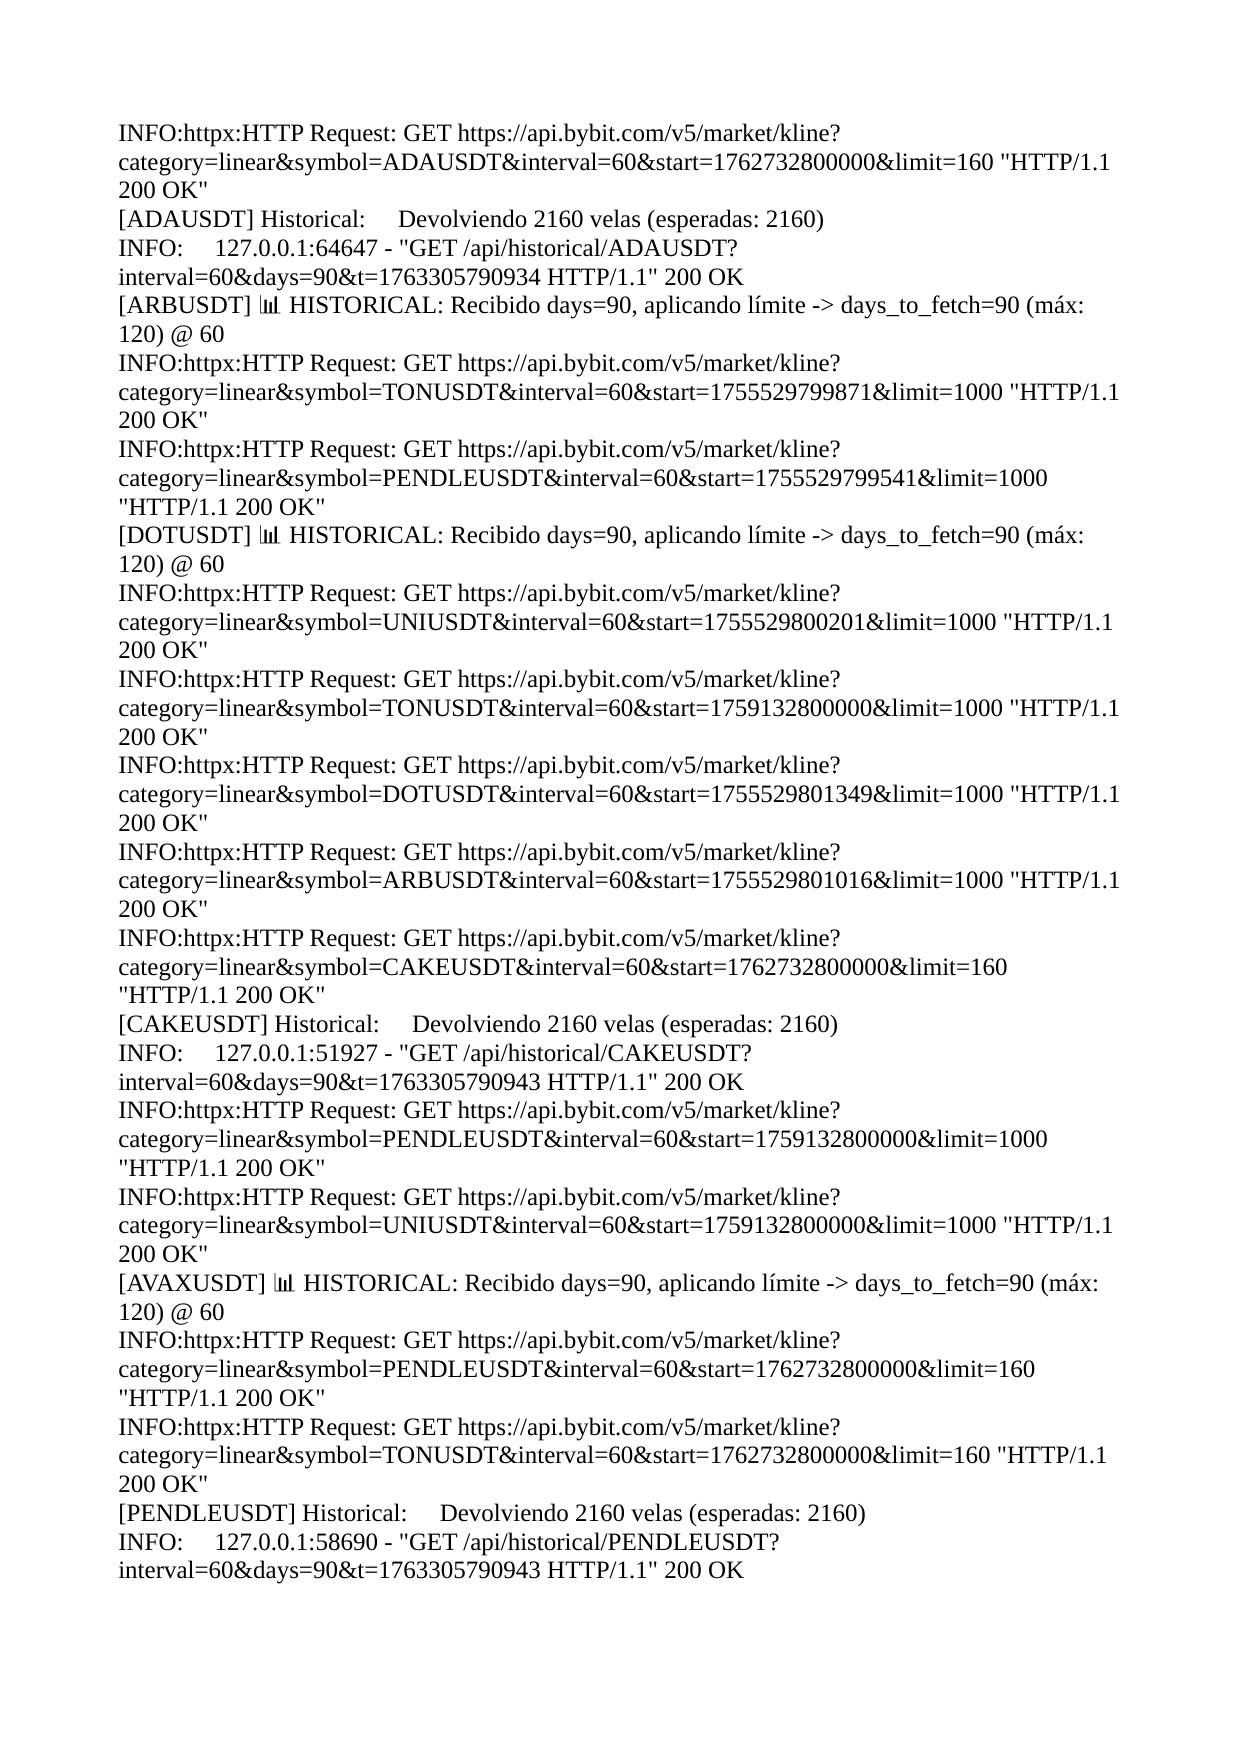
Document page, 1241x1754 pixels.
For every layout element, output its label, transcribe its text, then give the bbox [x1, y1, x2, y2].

text INFO: 127.0.0.1:51927 - "GET /api/historical/CAKEUSDT?interval=60&days=90&t=1763305790943 HTTP/1.1" 200 OK [118, 1038, 1122, 1096]
text INFO:httpx:HTTP Request: GET https://api.bybit.com/v5/market/kline?category=linear&symbol=TONUSDT&interval=60&start=1755529799871&limit=1000 "HTTP/1.1 200 OK" [118, 348, 1122, 434]
text [DOTUSDT] 📊 HISTORICAL: Recibido days=90, aplicando límite -> days_to_fetch=90 (máx: 120) @ 60 [118, 521, 1122, 578]
text INFO:httpx:HTTP Request: GET https://api.bybit.com/v5/market/kline?category=linear&symbol=DOTUSDT&interval=60&start=1755529801349&limit=1000 "HTTP/1.1 200 OK" [118, 751, 1122, 837]
text INFO:httpx:HTTP Request: GET https://api.bybit.com/v5/market/kline?category=linear&symbol=TONUSDT&interval=60&start=1762732800000&limit=160 "HTTP/1.1 200 OK" [118, 1412, 1122, 1498]
text INFO:httpx:HTTP Request: GET https://api.bybit.com/v5/market/kline?category=linear&symbol=UNIUSDT&interval=60&start=1755529800201&limit=1000 "HTTP/1.1 200 OK" [118, 578, 1122, 664]
text INFO:httpx:HTTP Request: GET https://api.bybit.com/v5/market/kline?category=linear&symbol=PENDLEUSDT&interval=60&start=1755529799541&limit=1000 "HTTP/1.1 200 OK" [118, 434, 1122, 521]
text INFO:httpx:HTTP Request: GET https://api.bybit.com/v5/market/kline?category=linear&symbol=CAKEUSDT&interval=60&start=1762732800000&limit=160 "HTTP/1.1 200 OK" [118, 923, 1122, 1009]
text INFO:httpx:HTTP Request: GET https://api.bybit.com/v5/market/kline?category=linear&symbol=TONUSDT&interval=60&start=1759132800000&limit=1000 "HTTP/1.1 200 OK" [118, 664, 1122, 751]
text INFO:httpx:HTTP Request: GET https://api.bybit.com/v5/market/kline?category=linear&symbol=ARBUSDT&interval=60&start=1755529801016&limit=1000 "HTTP/1.1 200 OK" [118, 837, 1122, 923]
text INFO:httpx:HTTP Request: GET https://api.bybit.com/v5/market/kline?category=linear&symbol=PENDLEUSDT&interval=60&start=1762732800000&limit=160 "HTTP/1.1 200 OK" [118, 1326, 1122, 1412]
text [PENDLEUSDT] Historical: ✅ Devolviendo 2160 velas (esperadas: 2160) [118, 1498, 1122, 1527]
text INFO: 127.0.0.1:64647 - "GET /api/historical/ADAUSDT?interval=60&days=90&t=1763305790934 HTTP/1.1" 200 OK [118, 233, 1122, 291]
text [CAKEUSDT] Historical: ✅ Devolviendo 2160 velas (esperadas: 2160) [118, 1009, 1122, 1038]
text INFO:httpx:HTTP Request: GET https://api.bybit.com/v5/market/kline?category=linear&symbol=PENDLEUSDT&interval=60&start=1759132800000&limit=1000 "HTTP/1.1 200 OK" [118, 1096, 1122, 1182]
text INFO: 127.0.0.1:58690 - "GET /api/historical/PENDLEUSDT?interval=60&days=90&t=1763305790943 HTTP/1.1" 200 OK [118, 1527, 1122, 1584]
text [AVAXUSDT] 📊 HISTORICAL: Recibido days=90, aplicando límite -> days_to_fetch=90 (máx: 120) @ 60 [118, 1268, 1122, 1326]
text [ARBUSDT] 📊 HISTORICAL: Recibido days=90, aplicando límite -> days_to_fetch=90 (máx: 120) @ 60 [118, 291, 1122, 348]
text INFO:httpx:HTTP Request: GET https://api.bybit.com/v5/market/kline?category=linear&symbol=UNIUSDT&interval=60&start=1759132800000&limit=1000 "HTTP/1.1 200 OK" [118, 1182, 1122, 1268]
text INFO:httpx:HTTP Request: GET https://api.bybit.com/v5/market/kline?category=linear&symbol=ADAUSDT&interval=60&start=1762732800000&limit=160 "HTTP/1.1 200 OK" [118, 118, 1122, 204]
text [ADAUSDT] Historical: ✅ Devolviendo 2160 velas (esperadas: 2160) [118, 204, 1122, 233]
